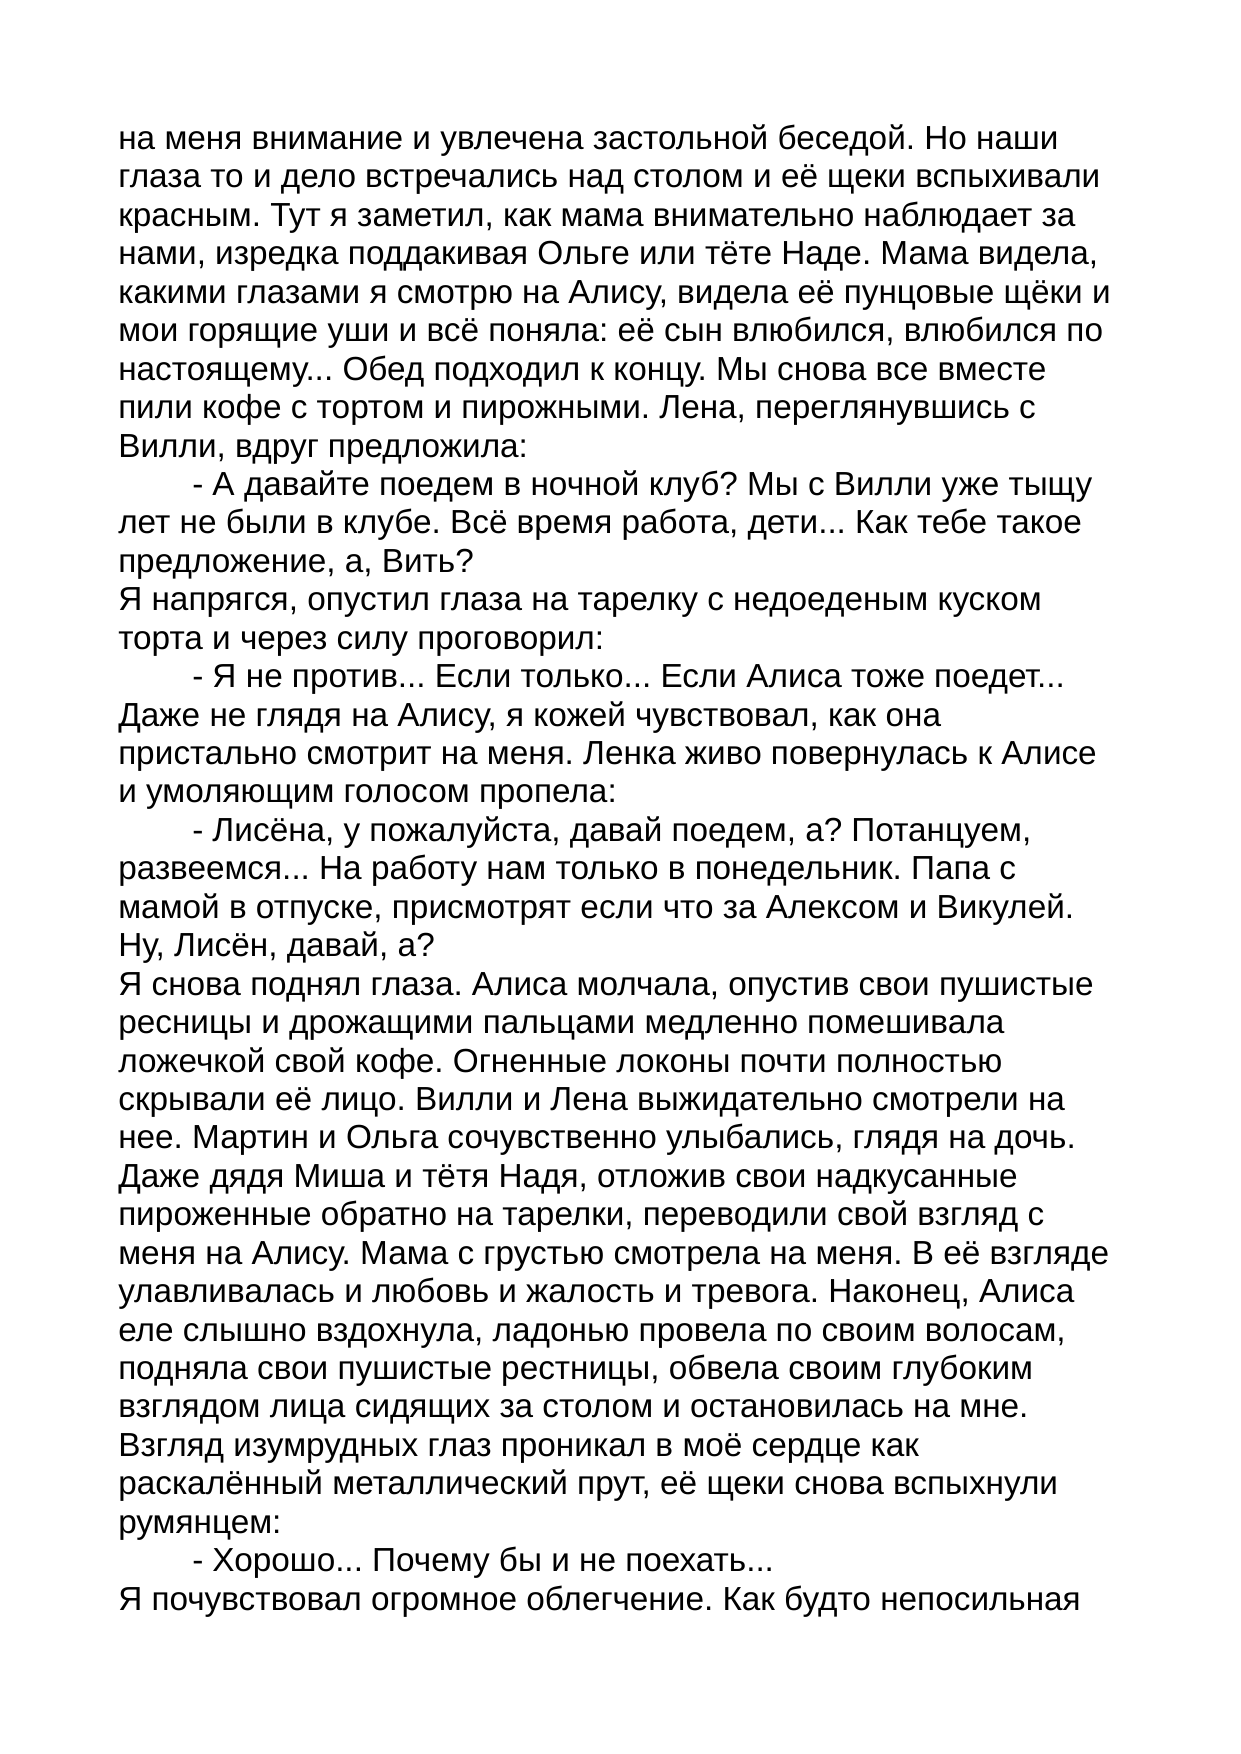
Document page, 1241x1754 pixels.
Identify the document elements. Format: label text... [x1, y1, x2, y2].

text - Лисёна, у пожалуйста, давай поедем, а? Потанцуем, развеемся... На работу нам только в понедельник. Папа с мамой в отпуске, присмотрят если что за Алексом и Викулей. Ну, Лисён, давай, а? [118, 810, 1122, 964]
text Я почувствовал огромное облегчение. Как будто непосильная [118, 1579, 1122, 1617]
text Даже не глядя на Алису, я кожей чувствовал, как она пристально смотрит на меня. Ленка живо повернулась к Алисе и умоляющим голосом пропела: [118, 695, 1122, 810]
text - Хорошо... Почему бы и не поехать... [118, 1540, 1122, 1579]
text Я снова поднял глаза. Алиса молчала, опустив свои пушистые ресницы и дрожащими пальцами медленно помешивала ложечкой свой кофе. Огненные локоны почти полностью скрывали её лицо. Вилли и Лена выжидательно смотрели на нее. Мартин и Ольга сочувственно улыбались, глядя на дочь. Даже дядя Миша и тётя Надя, отложив свои надкусанные пироженные обратно на тарелки, переводили свой взгляд с меня на Алису. Мама с грустью смотрела на меня. В её взгляде улавливалась и любовь и жалость и тревога. Наконец, Алиса еле слышно вздохнула, ладонью провела по своим волосам, подняла свои пушистые рестницы, обвела своим глубоким взглядом лица сидящих за столом и остановилась на мне. Взгляд изумрудных глаз проникал в моё сердце как раскалённый металлический прут, её щеки снова вспыхнули румянцем: [118, 964, 1122, 1540]
text - Я не против... Если только... Если Алиса тоже поедет... [118, 656, 1122, 695]
text - А давайте поедем в ночной клуб? Мы с Вилли уже тыщу лет не были в клубе. Всё время работа, дети... Как тебе такое предложение, а, Вить? [118, 464, 1122, 579]
text Я напрягся, опустил глаза на тарелку с недоеденым куском торта и через силу проговорил: [118, 579, 1122, 656]
text на меня внимание и увлечена застольной беседой. Но наши глаза то и дело встречались над столом и её щеки вспыхивали красным. Тут я заметил, как мама внимательно наблюдает за нами, изредка поддакивая Ольге или тёте Наде. Мама видела, какими глазами я смотрю на Алису, видела её пунцовые щёки и мои горящие уши и всё поняла: её сын влюбился, влюбился по настоящему... Обед подходил к концу. Мы снова все вместе пили кофе с тортом и пирожными. Лена, переглянувшись с Вилли, вдруг предложила: [118, 118, 1122, 464]
